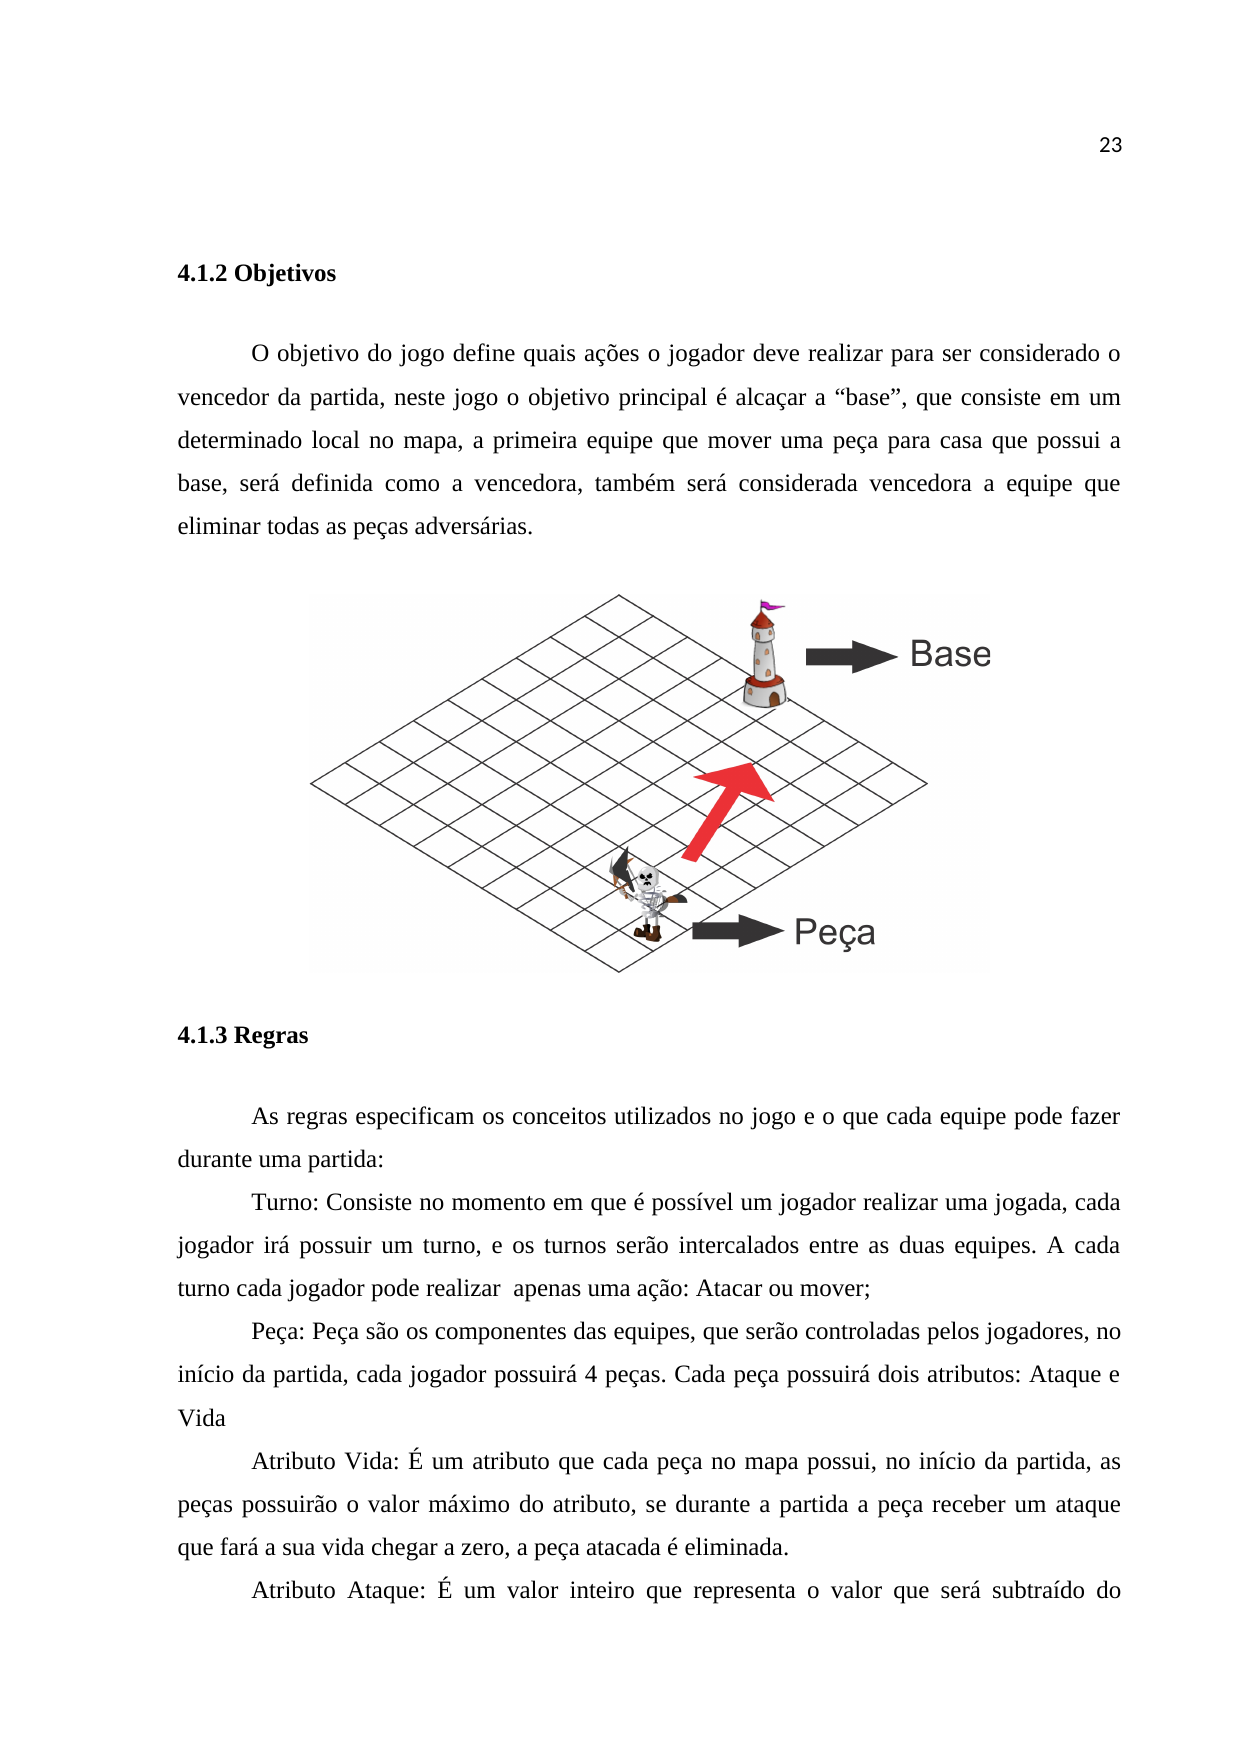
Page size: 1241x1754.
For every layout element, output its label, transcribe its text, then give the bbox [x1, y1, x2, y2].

text As regras especificam os conceitos utilizados no jogo e o que cada equipe pode fazer durante uma partida: [177, 1101, 1122, 1173]
picture [309, 594, 991, 973]
text O objetivo do jogo define quais ações o jogador deve realizar para ser considerado o vencedor da partida, neste jogo o objetivo principal é alcaçar a “base”, que consiste em um determinado local no mapa, a primeira equipe que mover uma peça para casa que possui a base, será definida como a vencedora, também será considerada vencedora a equipe que eliminar todas as peças adversárias. [177, 338, 1122, 540]
text Atributo Vida: É um atributo que cada peça no mapa possui, no início da partida, as peças possuirão o valor máximo do atributo, se durante a partida a peça receber um ataque que fará a sua vida chegar a zero, a peça atacada é eliminada. [177, 1446, 1122, 1561]
text Atributo Ataque: É um valor inteiro que representa o valor que será subtraído do [177, 1575, 1122, 1604]
text Turno: Consiste no momento em que é possível um jogador realizar uma jogada, cada jogador irá possuir um turno, e os turnos serão intercalados entre as duas equipes. A cada turno cada jogador pode realizar apenas uma ação: Atacar ou mover; [177, 1187, 1122, 1302]
text Peça: Peça são os componentes das equipes, que serão controladas pelos jogadores, no início da partida, cada jogador possuirá 4 peças. Cada peça possuirá dois atributos: Ataque e Vida [177, 1316, 1122, 1431]
subtitle 4.1.3 Regras [177, 973, 1122, 1049]
subtitle 4.1.2 Objetivos [177, 258, 1122, 287]
